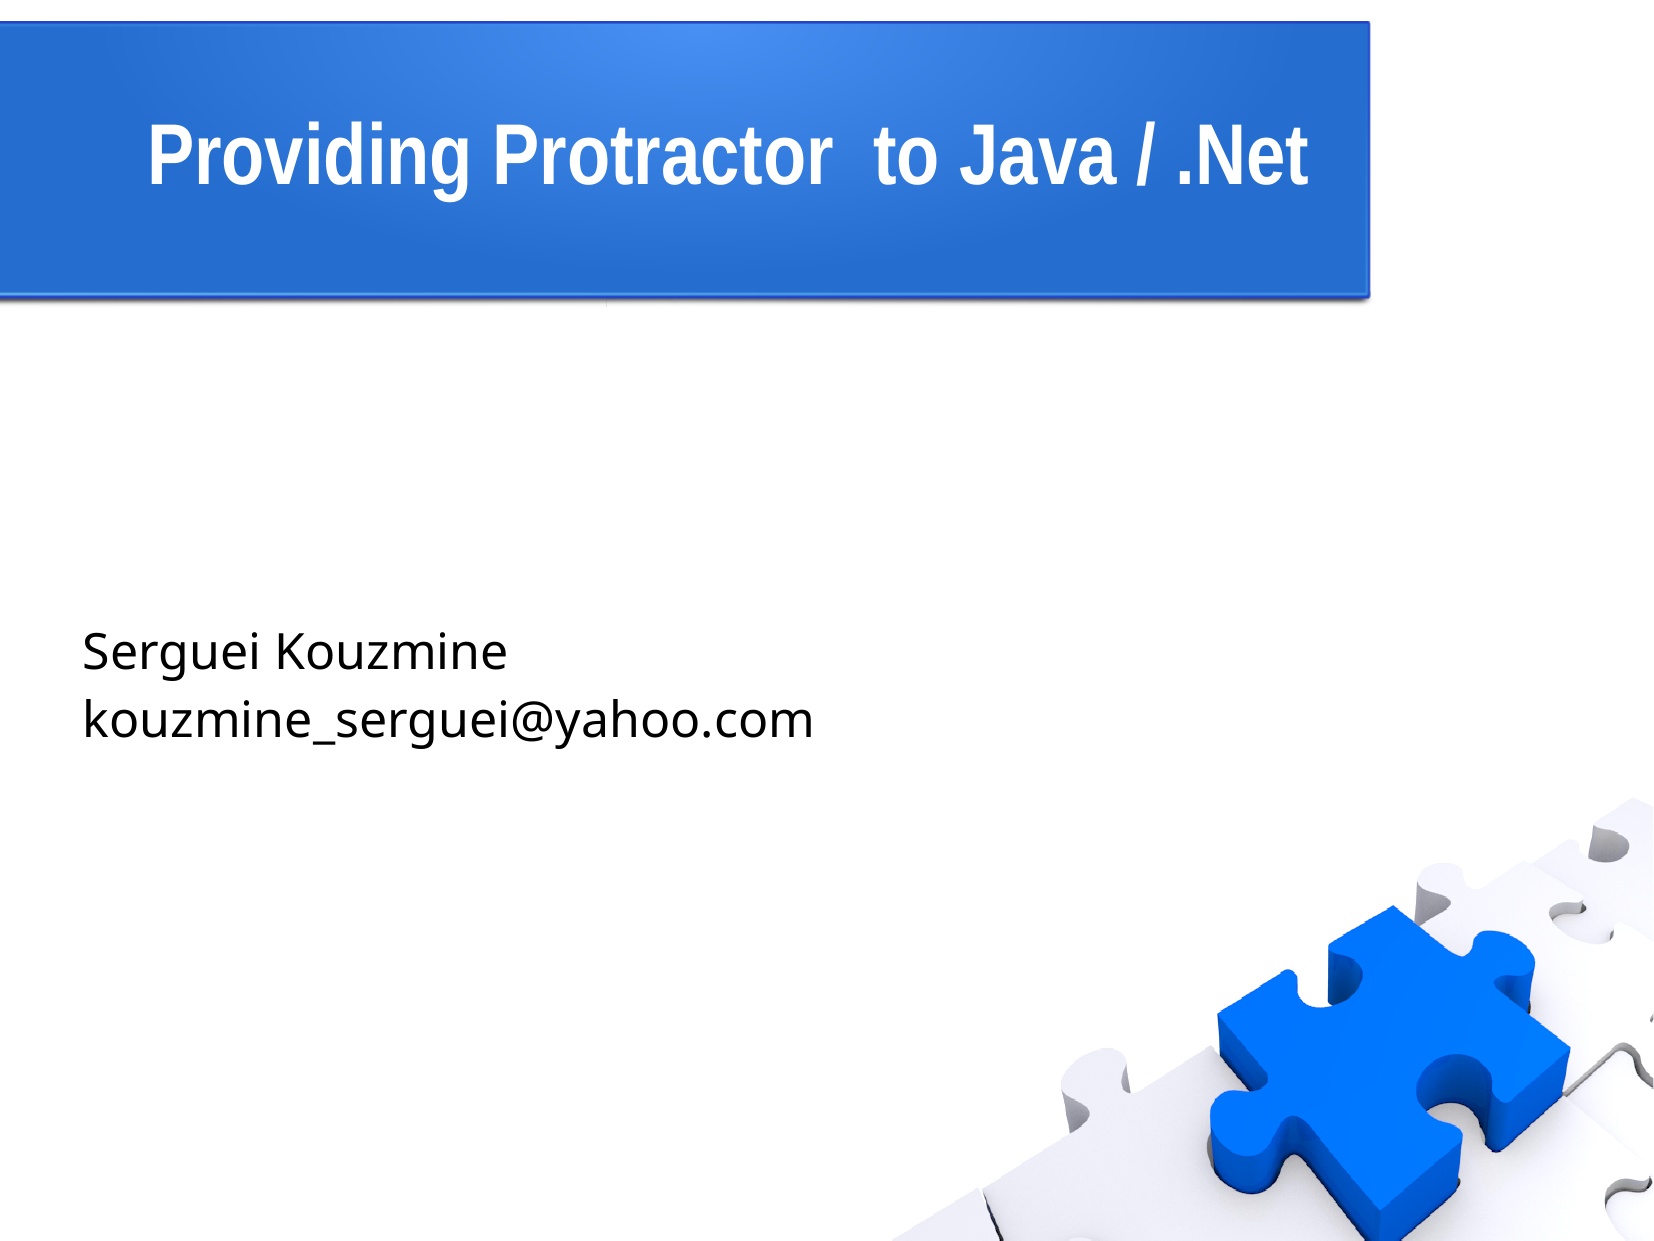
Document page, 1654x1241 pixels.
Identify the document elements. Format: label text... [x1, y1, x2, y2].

title Providing Protractor to Java / .Net [82, 49, 1356, 257]
picture [872, 655, 1654, 1241]
list Serguei Kouzmine kouzmine_serguei@yahoo.com [82, 332, 856, 1036]
picture [0, 21, 1375, 307]
